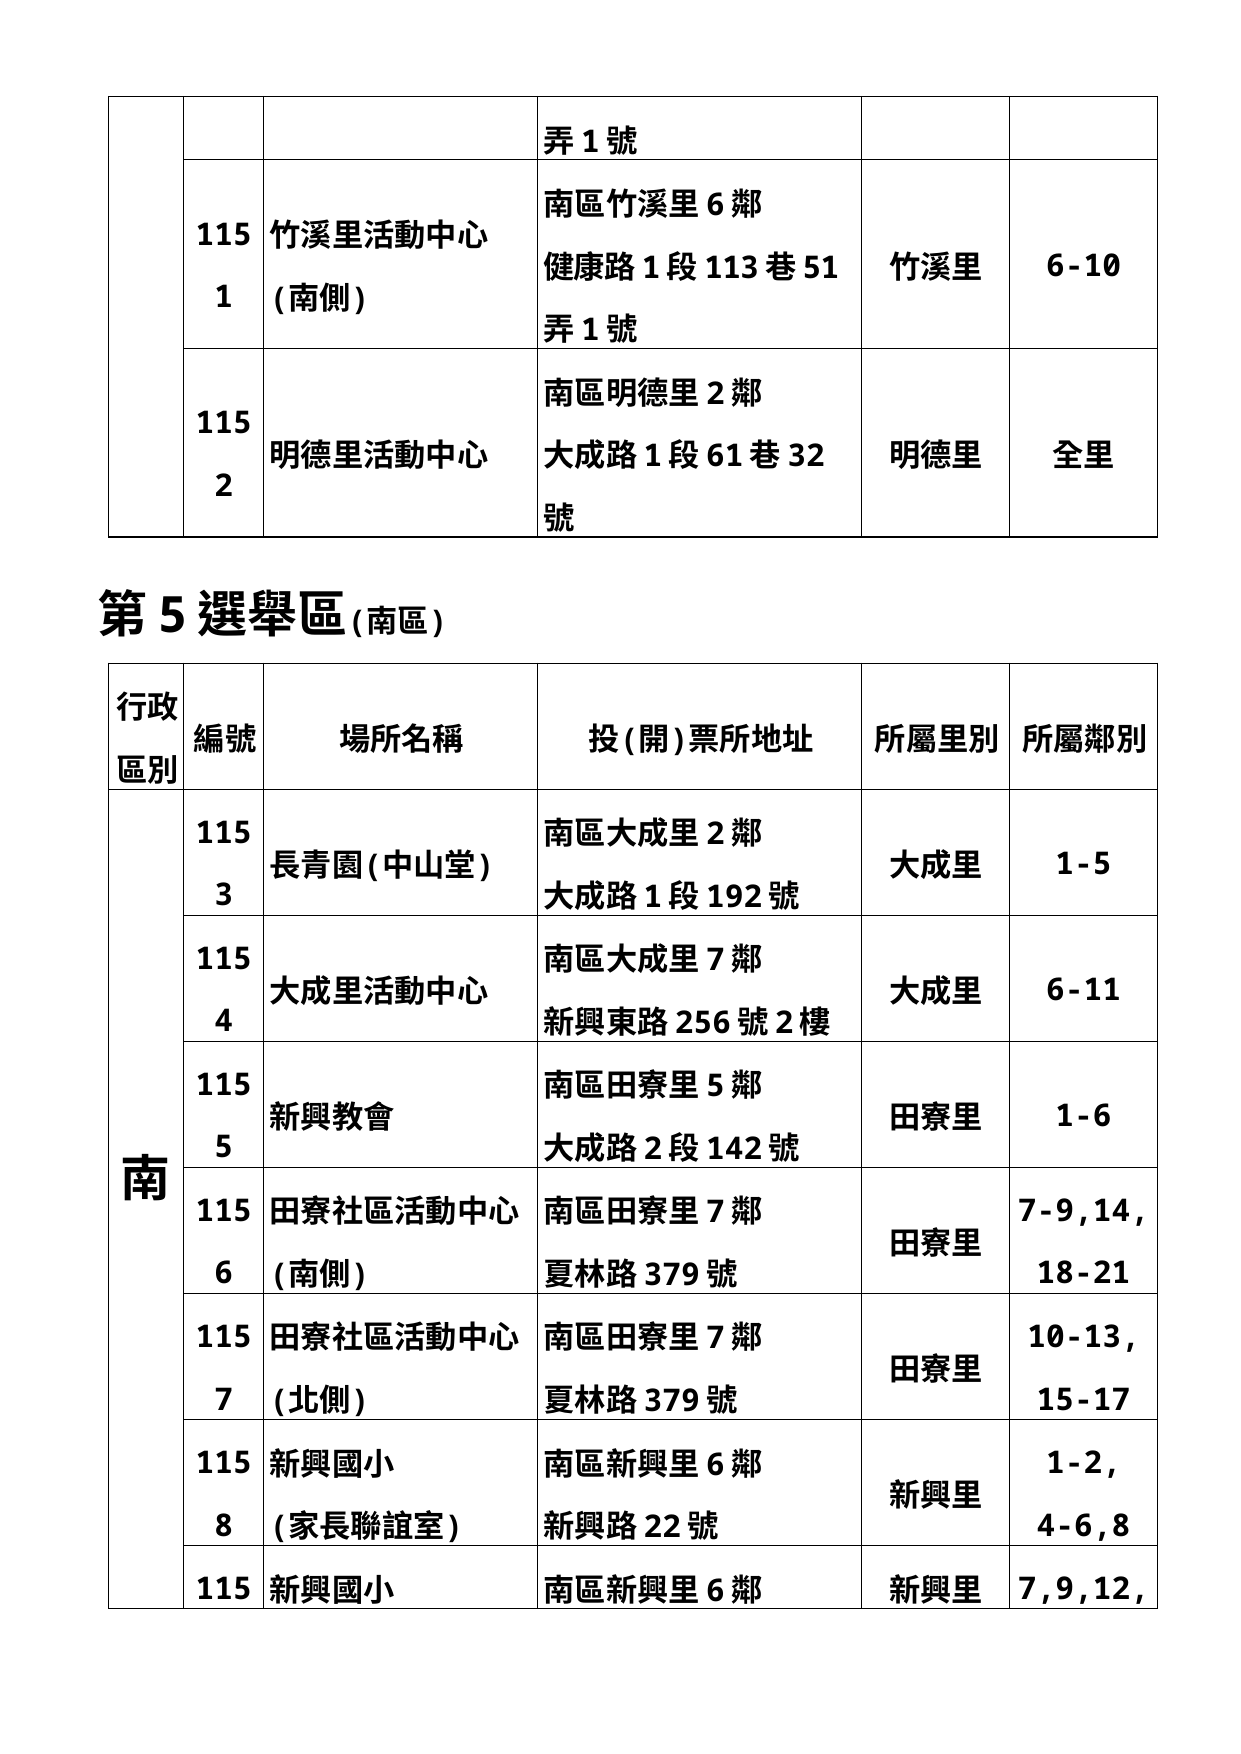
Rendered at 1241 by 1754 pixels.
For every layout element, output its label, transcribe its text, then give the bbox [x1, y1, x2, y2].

table_cell 1157 [184, 1294, 263, 1419]
table_cell 7-9,14, 18-21 [1010, 1168, 1157, 1293]
table_cell 大成里 [862, 916, 1009, 1041]
table_cell 長青園(中山堂) [264, 790, 537, 914]
table_cell [1010, 97, 1157, 159]
table_cell 1152 [184, 349, 263, 536]
table_cell 田寮社區活動中心 (南側) [264, 1168, 537, 1293]
table_header 所屬鄰別 [1010, 664, 1157, 788]
table_cell 10-13, 15-17 [1010, 1294, 1157, 1419]
table_cell 南區田寮里7鄰 夏林路379號 [538, 1168, 861, 1293]
table_cell [109, 97, 183, 536]
table_cell 1151 [184, 160, 263, 348]
table_header 場所名稱 [264, 664, 537, 788]
table_cell 大成里 [862, 790, 1009, 914]
table_cell 南區新興里6鄰 新興路22號 [538, 1420, 861, 1545]
table_cell 新興國小 (家長聯誼室) [264, 1420, 537, 1545]
text 第5選舉區(南區) [97, 537, 1161, 662]
table_cell 明德里活動中心 [264, 349, 537, 536]
table_cell 新興國小 [264, 1546, 537, 1608]
table_cell 南 [109, 790, 183, 1608]
table_cell 115 [184, 1546, 263, 1608]
table_cell 新興教會 [264, 1042, 537, 1167]
table_cell 6-11 [1010, 916, 1157, 1041]
table_cell 田寮社區活動中心 (北側) [264, 1294, 537, 1419]
table_cell 南區田寮里5鄰 大成路2段142號 [538, 1042, 861, 1167]
table_cell [184, 97, 263, 159]
table_header 所屬里別 [862, 664, 1009, 788]
table_cell 1-6 [1010, 1042, 1157, 1167]
table_cell 全里 [1010, 349, 1157, 536]
table_cell 1156 [184, 1168, 263, 1293]
table_cell 南區大成里7鄰 新興東路256號2樓 [538, 916, 861, 1041]
table_cell 南區新興里6鄰 [538, 1546, 861, 1608]
table_cell 竹溪里 [862, 160, 1009, 348]
table_cell 7,9,12, [1010, 1546, 1157, 1608]
table_cell 1-5 [1010, 790, 1157, 914]
table_cell 新興里 [862, 1546, 1009, 1608]
table_cell 6-10 [1010, 160, 1157, 348]
table_cell [264, 97, 537, 159]
table_cell 1158 [184, 1420, 263, 1545]
table_header 投(開)票所地址 [538, 664, 861, 788]
table_cell 田寮里 [862, 1168, 1009, 1293]
table_cell 南區田寮里7鄰 夏林路379號 [538, 1294, 861, 1419]
table_cell 南區大成里2鄰 大成路1段192號 [538, 790, 861, 914]
table_header 行政 區別 [109, 664, 183, 788]
table_cell 1154 [184, 916, 263, 1041]
table_cell 南區明德里2鄰 大成路1段61巷32號 [538, 349, 861, 536]
table_cell [862, 97, 1009, 159]
table_cell 1155 [184, 1042, 263, 1167]
table_cell 南區竹溪里6鄰 健康路1段113巷51弄1號 [538, 160, 861, 348]
table_cell 新興里 [862, 1420, 1009, 1545]
table_cell 明德里 [862, 349, 1009, 536]
table_cell 田寮里 [862, 1042, 1009, 1167]
table_cell 弄1號 [538, 97, 861, 159]
table_header 編號 [184, 664, 263, 788]
table_cell 大成里活動中心 [264, 916, 537, 1041]
table_cell 竹溪里活動中心(南側) [264, 160, 537, 348]
table_cell 1153 [184, 790, 263, 914]
table_cell 田寮里 [862, 1294, 1009, 1419]
table_cell 1-2, 4-6,8 [1010, 1420, 1157, 1545]
